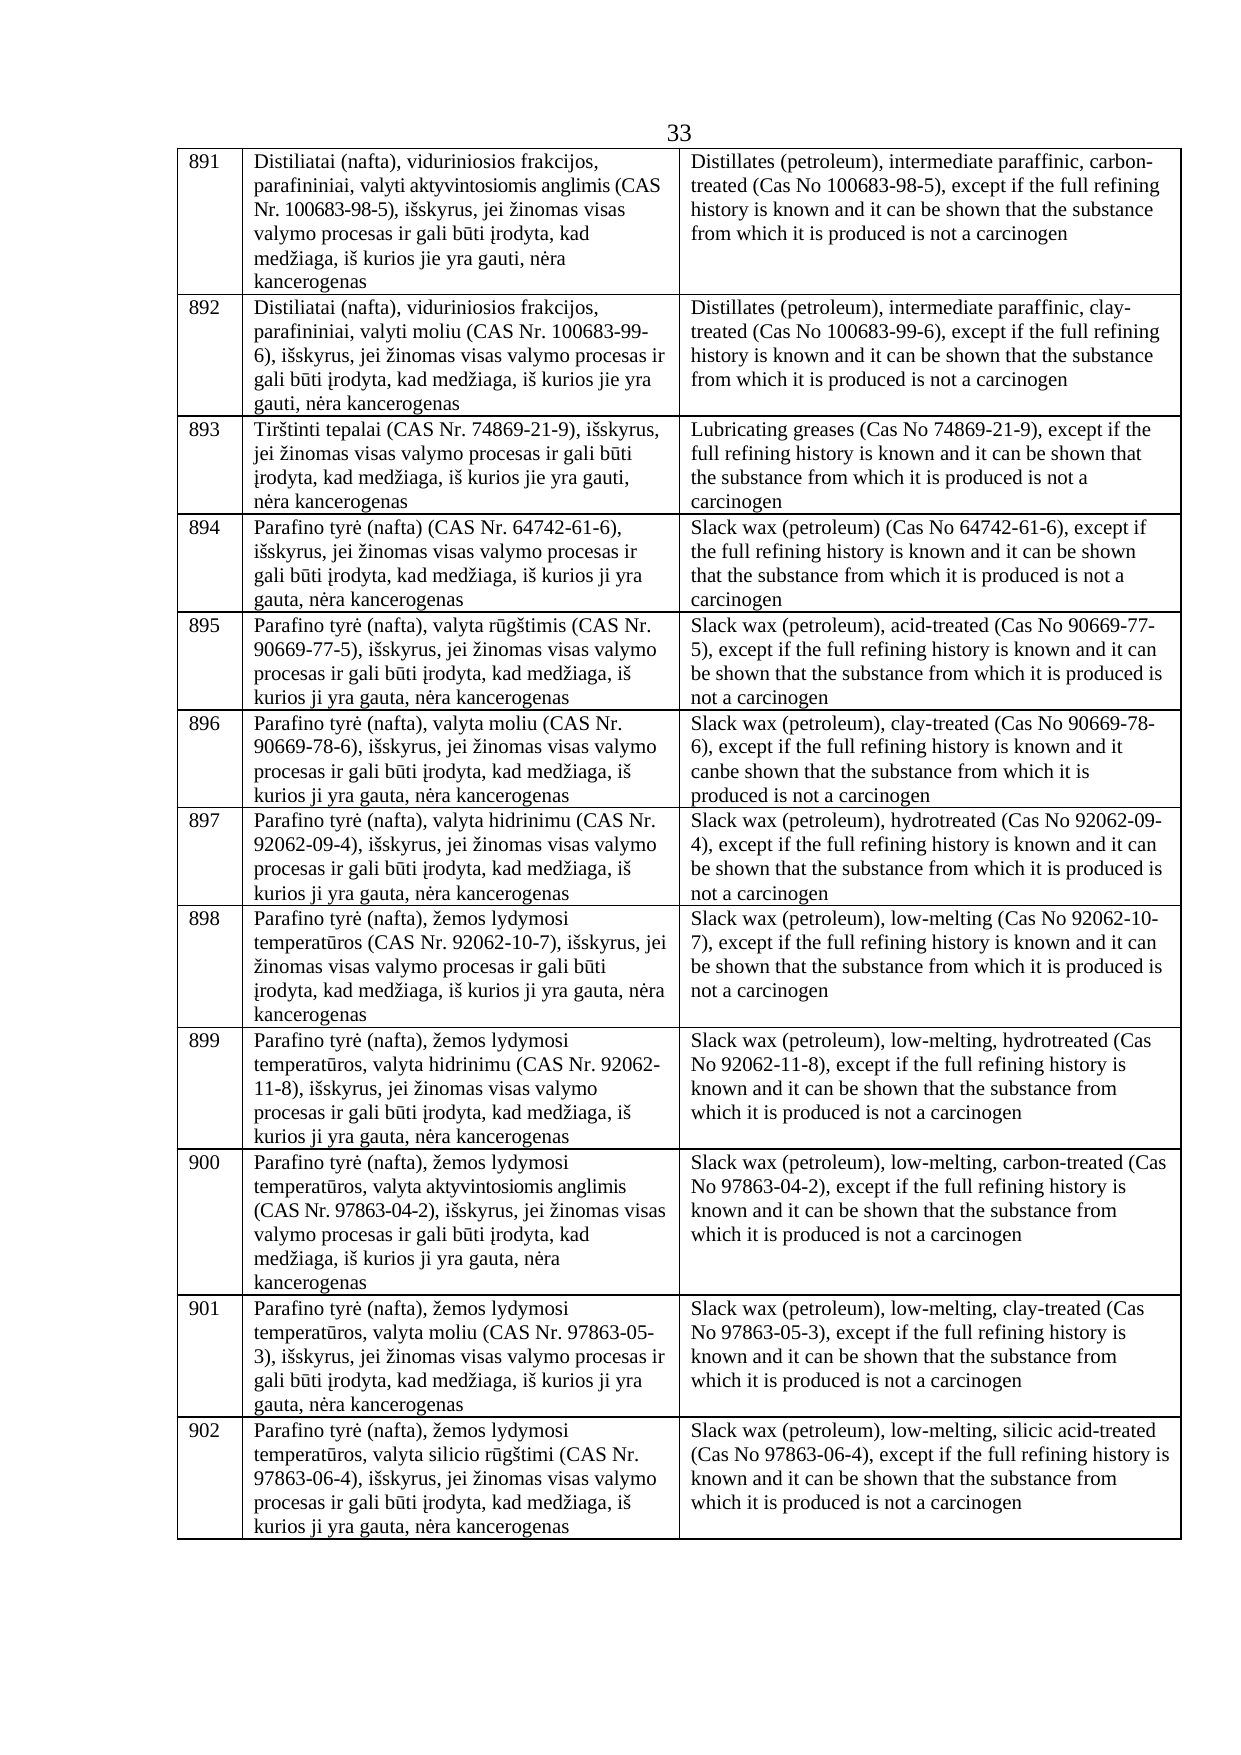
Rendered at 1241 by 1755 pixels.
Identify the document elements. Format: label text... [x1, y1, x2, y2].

table_cell 894 [178, 515, 242, 611]
table_cell Slack wax (petroleum), low-melting, carbon-treated (Cas No 97863-04-2), except if the full refining history is known and it can be shown that the substance from which it is produced is not a carcinogen [680, 1150, 1180, 1294]
table_cell 901 [178, 1296, 242, 1416]
table_cell Slack wax (petroleum), low-melting, clay-treated (Cas No 97863-05-3), except if the full refining history is known and it can be shown that the substance from which it is produced is not a carcinogen [680, 1296, 1180, 1416]
table_cell Slack wax (petroleum), low-melting, hydrotreated (Cas No 92062-11-8), except if the full refining history is known and it can be shown that the substance from which it is produced is not a carcinogen [680, 1028, 1180, 1148]
table_cell Parafino tyrė (nafta) (CAS Nr. 64742-61-6), išskyrus, jei žinomas visas valymo procesas ir gali būti įrodyta, kad medžiaga, iš kurios ji yra gauta, nėra kancerogenas [243, 515, 679, 611]
table_cell Tirštinti tepalai (CAS Nr. 74869-21-9), išskyrus, jei žinomas visas valymo procesas ir gali būti įrodyta, kad medžiaga, iš kurios jie yra gauti, nėra kancerogenas [243, 417, 679, 513]
table_cell Slack wax (petroleum), low-melting, silicic acid-treated (Cas No 97863-06-4), except if the full refining history is known and it can be shown that the substance from which it is produced is not a carcinogen [680, 1418, 1180, 1538]
table_cell 899 [178, 1028, 242, 1148]
table_cell Parafino tyrė (nafta), valyta moliu (CAS Nr. 90669-78-6), išskyrus, jei žinomas visas valymo procesas ir gali būti įrodyta, kad medžiaga, iš kurios ji yra gauta, nėra kancerogenas [243, 711, 679, 807]
table_cell Parafino tyrė (nafta), žemos lydymosi temperatūros, valyta aktyvintosiomis anglimis (CAS Nr. 97863-04-2), išskyrus, jei žinomas visas valymo procesas ir gali būti įrodyta, kad medžiaga, iš kurios ji yra gauta, nėra kancerogenas [243, 1150, 679, 1294]
table_cell 891 [178, 149, 242, 293]
table_cell Parafino tyrė (nafta), žemos lydymosi temperatūros (CAS Nr. 92062-10-7), išskyrus, jei žinomas visas valymo procesas ir gali būti įrodyta, kad medžiaga, iš kurios ji yra gauta, nėra kancerogenas [243, 906, 679, 1026]
table_cell Slack wax (petroleum) (Cas No 64742-61-6), except if the full refining history is known and it can be shown that the substance from which it is produced is not a carcinogen [680, 515, 1180, 611]
table_cell 902 [178, 1418, 242, 1538]
table_cell 893 [178, 417, 242, 513]
table_cell Lubricating greases (Cas No 74869-21-9), except if the full refining history is known and it can be shown that the substance from which it is produced is not a carcinogen [680, 417, 1180, 513]
table_cell Slack wax (petroleum), clay-treated (Cas No 90669-78-6), except if the full refining history is known and it canbe shown that the substance from which it is produced is not a carcinogen [680, 711, 1180, 807]
table_cell 896 [178, 711, 242, 807]
table_cell Parafino tyrė (nafta), žemos lydymosi temperatūros, valyta hidrinimu (CAS Nr. 92062-11-8), išskyrus, jei žinomas visas valymo procesas ir gali būti įrodyta, kad medžiaga, iš kurios ji yra gauta, nėra kancerogenas [243, 1028, 679, 1148]
table_cell Distiliatai (nafta), viduriniosios frakcijos, parafininiai, valyti aktyvintosiomis anglimis (CAS Nr. 100683-98-5), išskyrus, jei žinomas visas valymo procesas ir gali būti įrodyta, kad medžiaga, iš kurios jie yra gauti, nėra kancerogenas [243, 149, 679, 293]
table_cell 898 [178, 906, 242, 1026]
table_cell Slack wax (petroleum), low-melting (Cas No 92062-10-7), except if the full refining history is known and it can be shown that the substance from which it is produced is not a carcinogen [680, 906, 1180, 1026]
table_cell 900 [178, 1150, 242, 1294]
table_cell Slack wax (petroleum), acid-treated (Cas No 90669-77-5), except if the full refining history is known and it can be shown that the substance from which it is produced is not a carcinogen [680, 613, 1180, 709]
table_cell Distiliatai (nafta), viduriniosios frakcijos, parafininiai, valyti moliu (CAS Nr. 100683-99-6), išskyrus, jei žinomas visas valymo procesas ir gali būti įrodyta, kad medžiaga, iš kurios jie yra gauti, nėra kancerogenas [243, 295, 679, 415]
table_cell Parafino tyrė (nafta), valyta rūgštimis (CAS Nr. 90669-77-5), išskyrus, jei žinomas visas valymo procesas ir gali būti įrodyta, kad medžiaga, iš kurios ji yra gauta, nėra kancerogenas [243, 613, 679, 709]
table_cell Distillates (petroleum), intermediate paraffinic, carbon-treated (Cas No 100683-98-5), except if the full refining history is known and it can be shown that the substance from which it is produced is not a carcinogen [680, 149, 1180, 293]
table_cell 895 [178, 613, 242, 709]
table_cell Distillates (petroleum), intermediate paraffinic, clay-treated (Cas No 100683-99-6), except if the full refining history is known and it can be shown that the substance from which it is produced is not a carcinogen [680, 295, 1180, 415]
table_cell Parafino tyrė (nafta), žemos lydymosi temperatūros, valyta moliu (CAS Nr. 97863-05-3), išskyrus, jei žinomas visas valymo procesas ir gali būti įrodyta, kad medžiaga, iš kurios ji yra gauta, nėra kancerogenas [243, 1296, 679, 1416]
table_cell Parafino tyrė (nafta), valyta hidrinimu (CAS Nr. 92062-09-4), išskyrus, jei žinomas visas valymo procesas ir gali būti įrodyta, kad medžiaga, iš kurios ji yra gauta, nėra kancerogenas [243, 808, 679, 904]
table_cell Slack wax (petroleum), hydrotreated (Cas No 92062-09-4), except if the full refining history is known and it can be shown that the substance from which it is produced is not a carcinogen [680, 808, 1180, 904]
table_cell Parafino tyrė (nafta), žemos lydymosi temperatūros, valyta silicio rūgštimi (CAS Nr. 97863-06-4), išskyrus, jei žinomas visas valymo procesas ir gali būti įrodyta, kad medžiaga, iš kurios ji yra gauta, nėra kancerogenas [243, 1418, 679, 1538]
table_cell 897 [178, 808, 242, 904]
table_cell 892 [178, 295, 242, 415]
